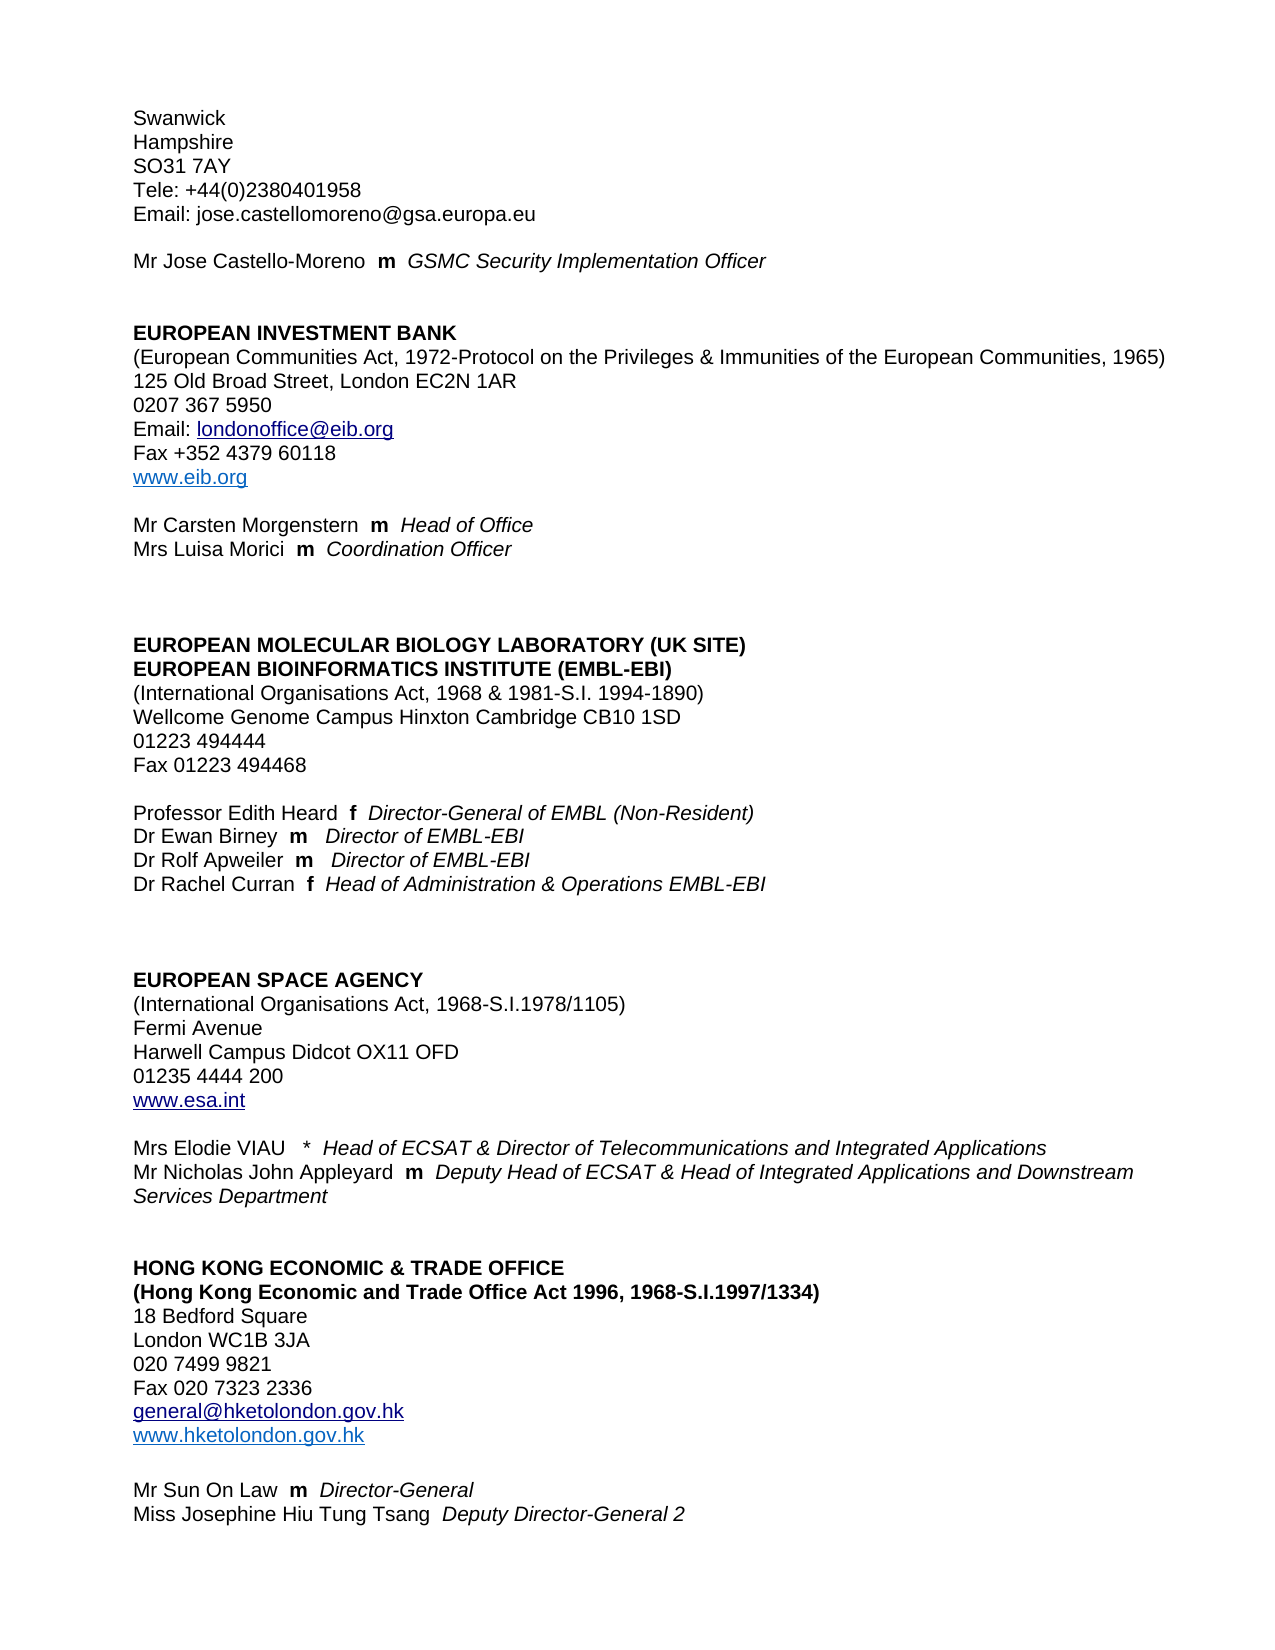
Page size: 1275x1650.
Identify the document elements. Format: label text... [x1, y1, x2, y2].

text Swanwick [133, 106, 1181, 129]
text Fax +352 4379 60118 [133, 441, 1181, 465]
text 01235 4444 200 [133, 1064, 1181, 1088]
text London WC1B 3JA [133, 1327, 1181, 1351]
text Dr Rachel Curran f Head of Administration & Operations EMBL-EBI [133, 872, 1181, 896]
text Mr Nicholas John Appleyard m Deputy Head of ECSAT & Head of Integrated Applications and Downstream Services Department [133, 1160, 1181, 1208]
text 0207 367 5950 [133, 393, 1181, 417]
text Email: londonoffice@eib.org [133, 417, 1181, 441]
text 18 Bedford Square [133, 1303, 1181, 1327]
text EUROPEAN INVESTMENT BANK [133, 321, 1181, 345]
text Fax 020 7323 2336 [133, 1375, 1181, 1399]
text Mr Carsten Morgenstern m Head of Office [133, 513, 1181, 537]
text 125 Old Broad Street, London EC2N 1AR [133, 369, 1181, 393]
text 01223 494444 [133, 728, 1181, 752]
text Email: jose.castellomoreno@gsa.europa.eu [133, 201, 1181, 225]
text (European Communities Act, 1972-Protocol on the Privileges & Immunities of the European Communities, 1965) [133, 345, 1181, 369]
text (International Organisations Act, 1968-S.I.1978/1105) [133, 992, 1181, 1016]
text Mr Sun On Law m Director-General Miss Josephine Hiu Tung Tsang Deputy Director-General 2 [133, 1478, 1181, 1526]
text Mrs Elodie VIAU * Head of ECSAT & Director of Telecommunications and Integrated Applications [133, 1136, 1181, 1160]
text EUROPEAN MOLECULAR BIOLOGY LABORATORY (UK SITE) [133, 633, 1181, 657]
text Dr Ewan Birney m Director of EMBL-EBI [133, 824, 1181, 848]
text Mr Jose Castello-Moreno m GSMC Security Implementation Officer [133, 249, 1181, 273]
text Harwell Campus Didcot OX11 OFD [133, 1040, 1181, 1064]
text Professor Edith Heard f Director-General of EMBL (Non-Resident) [133, 800, 1181, 824]
text Fax 01223 494468 [133, 752, 1181, 776]
text www.esa.int [133, 1088, 1181, 1112]
subtitle (Hong Kong Economic and Trade Office Act 1996, 1968-S.I.1997/1334) [133, 1279, 1181, 1303]
text general@hketolondon.gov.hk [133, 1399, 1181, 1423]
text Dr Rolf Apweiler m Director of EMBL-EBI [133, 848, 1181, 872]
text Fermi Avenue [133, 1016, 1181, 1040]
text Mrs Luisa Morici m Coordination Officer [133, 537, 1181, 561]
text Tele: +44(0)2380401958 [133, 177, 1181, 201]
subtitle HONG KONG ECONOMIC & TRADE OFFICE [133, 1256, 1181, 1279]
text www.eib.org [133, 465, 1181, 489]
text EUROPEAN BIOINFORMATICS INSTITUTE (EMBL-EBI) [133, 657, 1181, 681]
text SO31 7AY [133, 153, 1181, 177]
text EUROPEAN SPACE AGENCY [133, 968, 1181, 992]
text 020 7499 9821 [133, 1351, 1181, 1375]
text www.hketolondon.gov.hk [133, 1423, 1181, 1447]
text Hampshire [133, 129, 1181, 153]
text Wellcome Genome Campus Hinxton Cambridge CB10 1SD [133, 704, 1181, 728]
text (International Organisations Act, 1968 & 1981-S.I. 1994-1890) [133, 681, 1181, 704]
